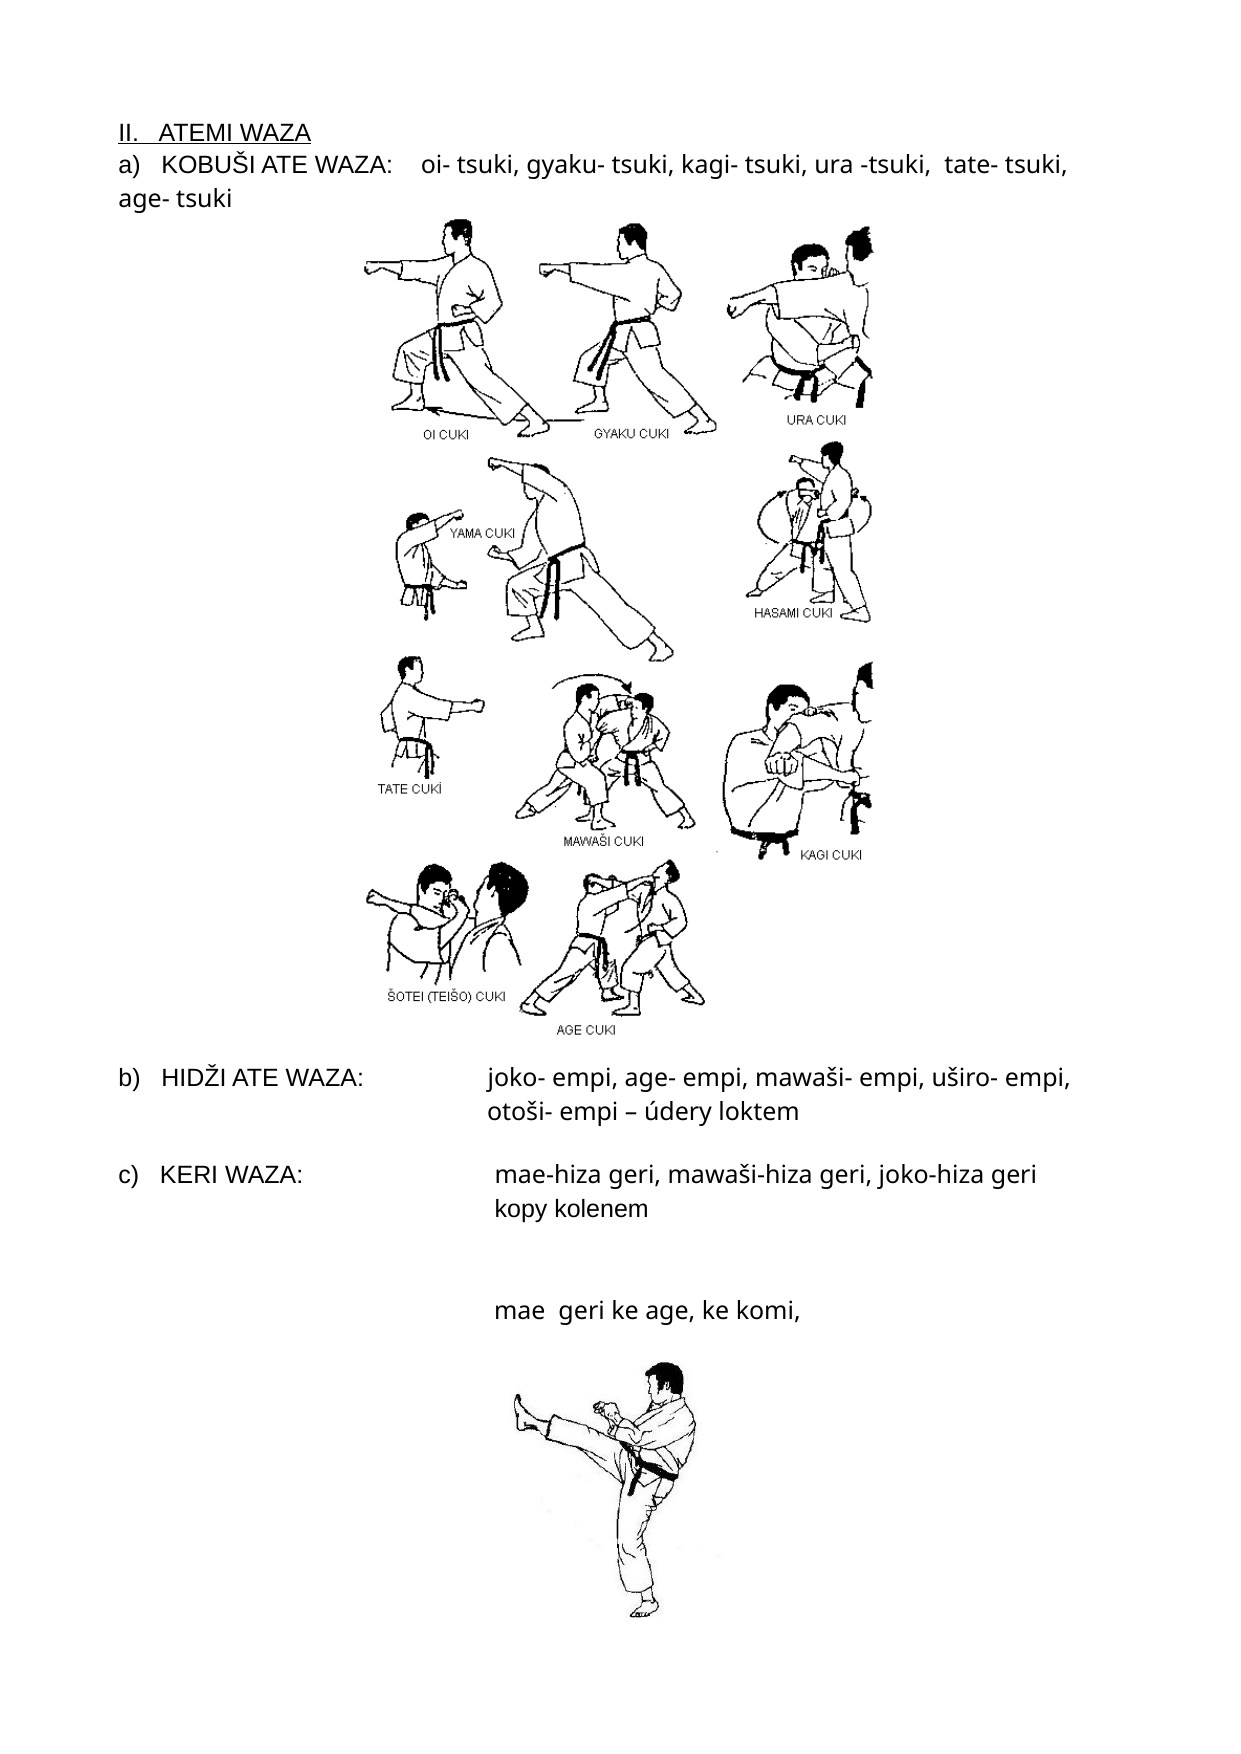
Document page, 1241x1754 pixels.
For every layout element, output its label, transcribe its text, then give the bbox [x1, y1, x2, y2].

text a) KOBUŠI ATE WAZA: oi- tsuki, gyaku- tsuki, kagi- tsuki, ura­ -tsuki, tate- tsuki, age- tsuki [118, 147, 1122, 215]
picture [509, 1360, 731, 1618]
subtitle II. ATEMI WAZA [118, 118, 1122, 147]
text c) KERI WAZA: mae-hiza geri, mawaši-hiza geri, joko-hiza geri [118, 1156, 1122, 1190]
picture [359, 215, 881, 1042]
text b) HIDŽI ATE WAZA: joko- empi, age- empi, mawaši- empi, uširo- empi, [118, 1059, 1122, 1093]
text kopy kolenem [118, 1190, 1122, 1224]
text mae geri ke age, ke komi, [118, 1292, 1122, 1327]
text otoši- empi – údery loktem [413, 1093, 1122, 1127]
